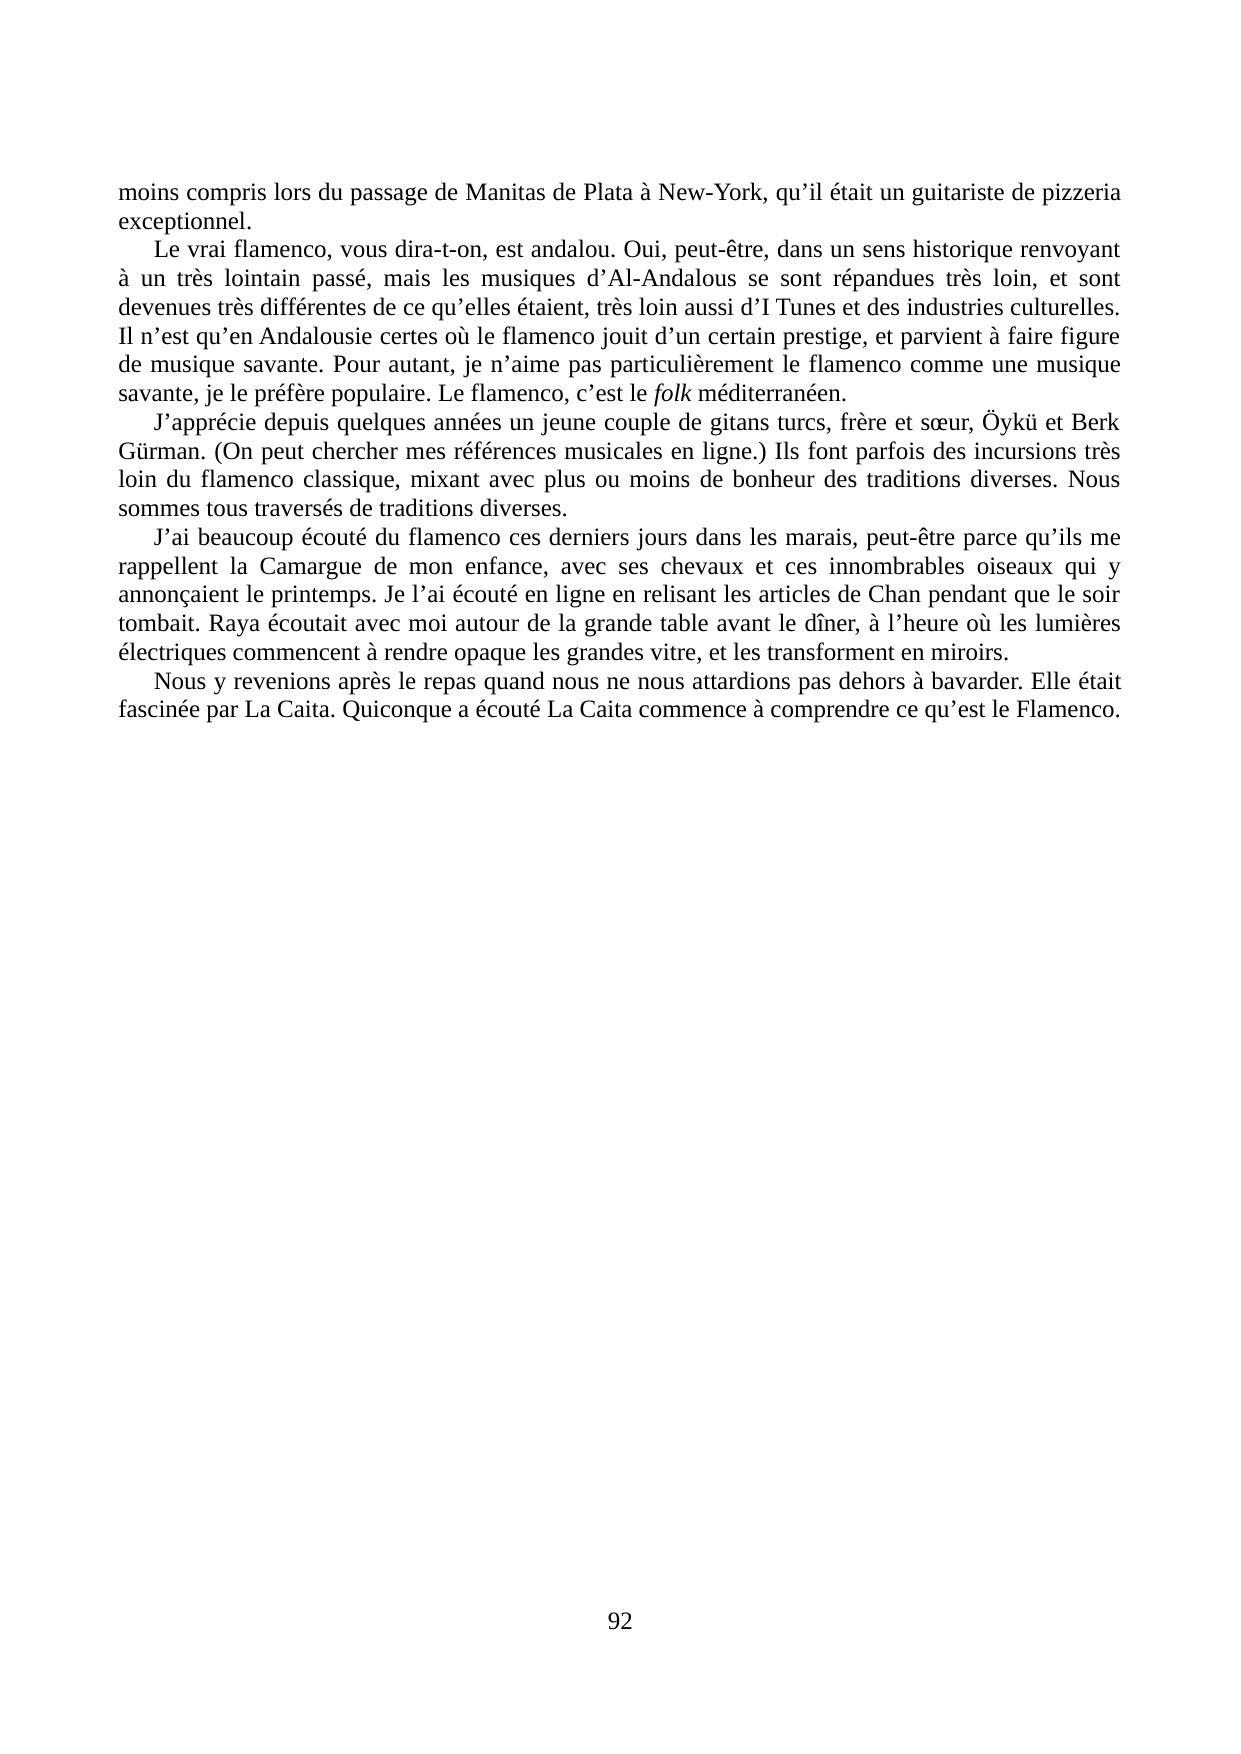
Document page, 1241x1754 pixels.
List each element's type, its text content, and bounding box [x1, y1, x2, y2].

text J’apprécie depuis quelques années un jeune couple de gitans turcs, frère et sœur, Öykü et Berk Gürman. (On peut chercher mes références musicales en ligne.) Ils font parfois des incursions très loin du flamenco classique, mixant avec plus ou moins de bonheur des traditions diverses. Nous sommes tous traversés de traditions diverses. [118, 407, 1122, 522]
text Nous y revenions après le repas quand nous ne nous attardions pas dehors à bavarder. Elle était fascinée par La Caita. Quiconque a écouté La Caita commence à comprendre ce qu’est le Flamenco. [118, 666, 1122, 723]
text Le vrai flamenco, vous dira-t-on, est andalou. Oui, peut-être, dans un sens historique renvoyant à un très lointain passé, mais les musiques d’Al-Andalous se sont répandues très loin, et sont devenues très différentes de ce qu’elles étaient, très loin aussi d’I Tunes et des industries culturelles. Il n’est qu’en Andalousie certes où le flamenco jouit d’un certain prestige, et parvient à faire figure de musique savante. Pour autant, je n’aime pas particulièrement le flamenco comme une musique savante, je le préfère populaire. Le flamenco, c’est le folk méditerranéen. [118, 234, 1122, 407]
text J’ai beaucoup écouté du flamenco ces derniers jours dans les marais, peut-être parce qu’ils me rappellent la Camargue de mon enfance, avec ses chevaux et ces innombrables oiseaux qui y annonçaient le printemps. Je l’ai écouté en ligne en relisant les articles de Chan pendant que le soir tombait. Raya écoutait avec moi autour de la grande table avant le dîner, à l’heure où les lumières électriques commencent à rendre opaque les grandes vitre, et les transforment en miroirs. [118, 522, 1122, 666]
text moins compris lors du passage de Manitas de Plata à New-York, qu’il était un guitariste de pizzeria exceptionnel. [118, 177, 1122, 234]
